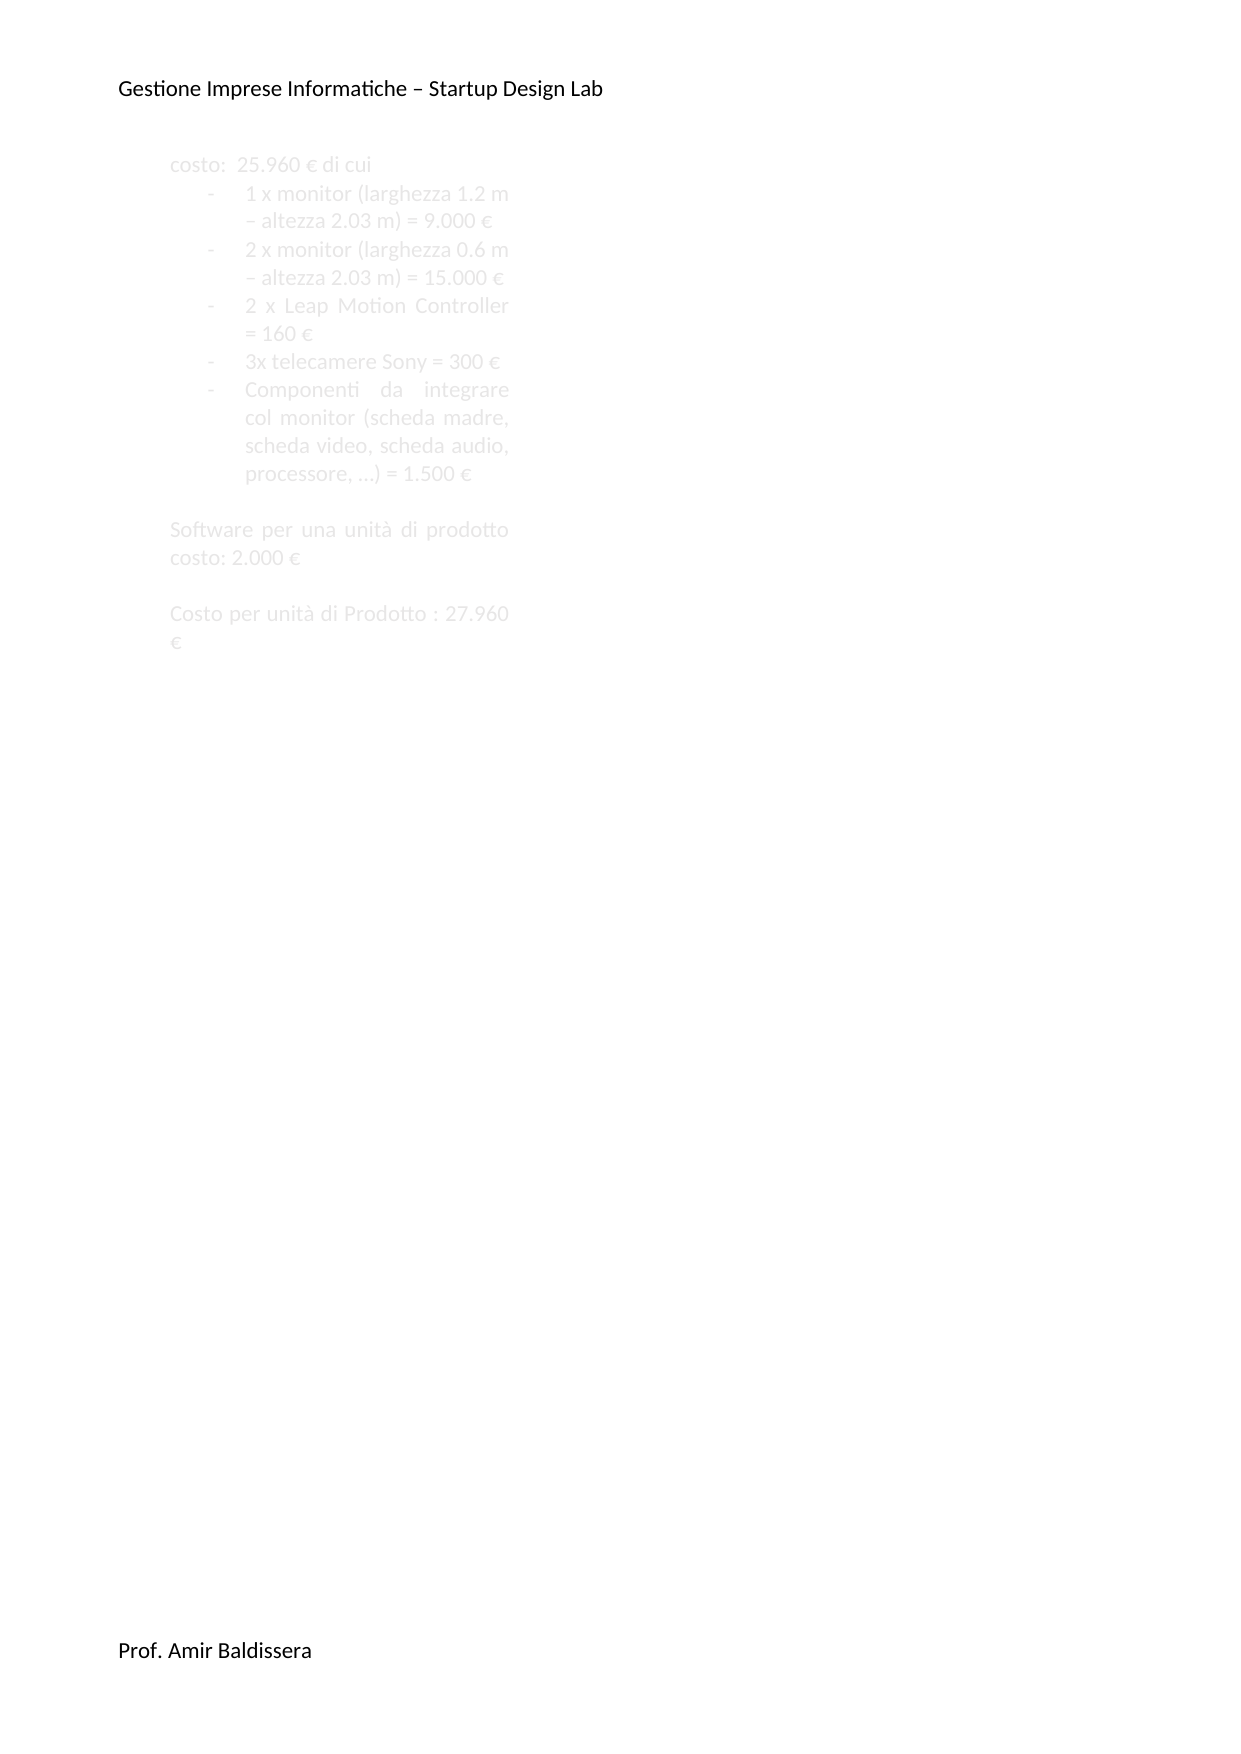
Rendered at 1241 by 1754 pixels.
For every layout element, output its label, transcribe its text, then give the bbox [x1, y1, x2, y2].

table_cell [886, 683, 1211, 804]
table_cell costo: 25.960 € di cui 1 x monitor (larghezza 1.2 m – altezza 2.03 m) = 9.000 € 2 x monitor (larghezza 0.6 m – altezza 2.03 m) = 15.000 € 2 x Leap Motion Controller = 160 € 3x telecamere Sony = 300 € Componenti da integrare col monitor (scheda madre, scheda video, scheda audio, processore, …) = 1.500 € Software per una unità di prodotto costo: 2.000 € Costo per unità di Prodotto : 27.960 € [163, 151, 517, 683]
table_cell [163, 683, 517, 804]
table_cell [886, 151, 1211, 683]
table_cell [517, 151, 886, 683]
table_cell [517, 683, 886, 804]
